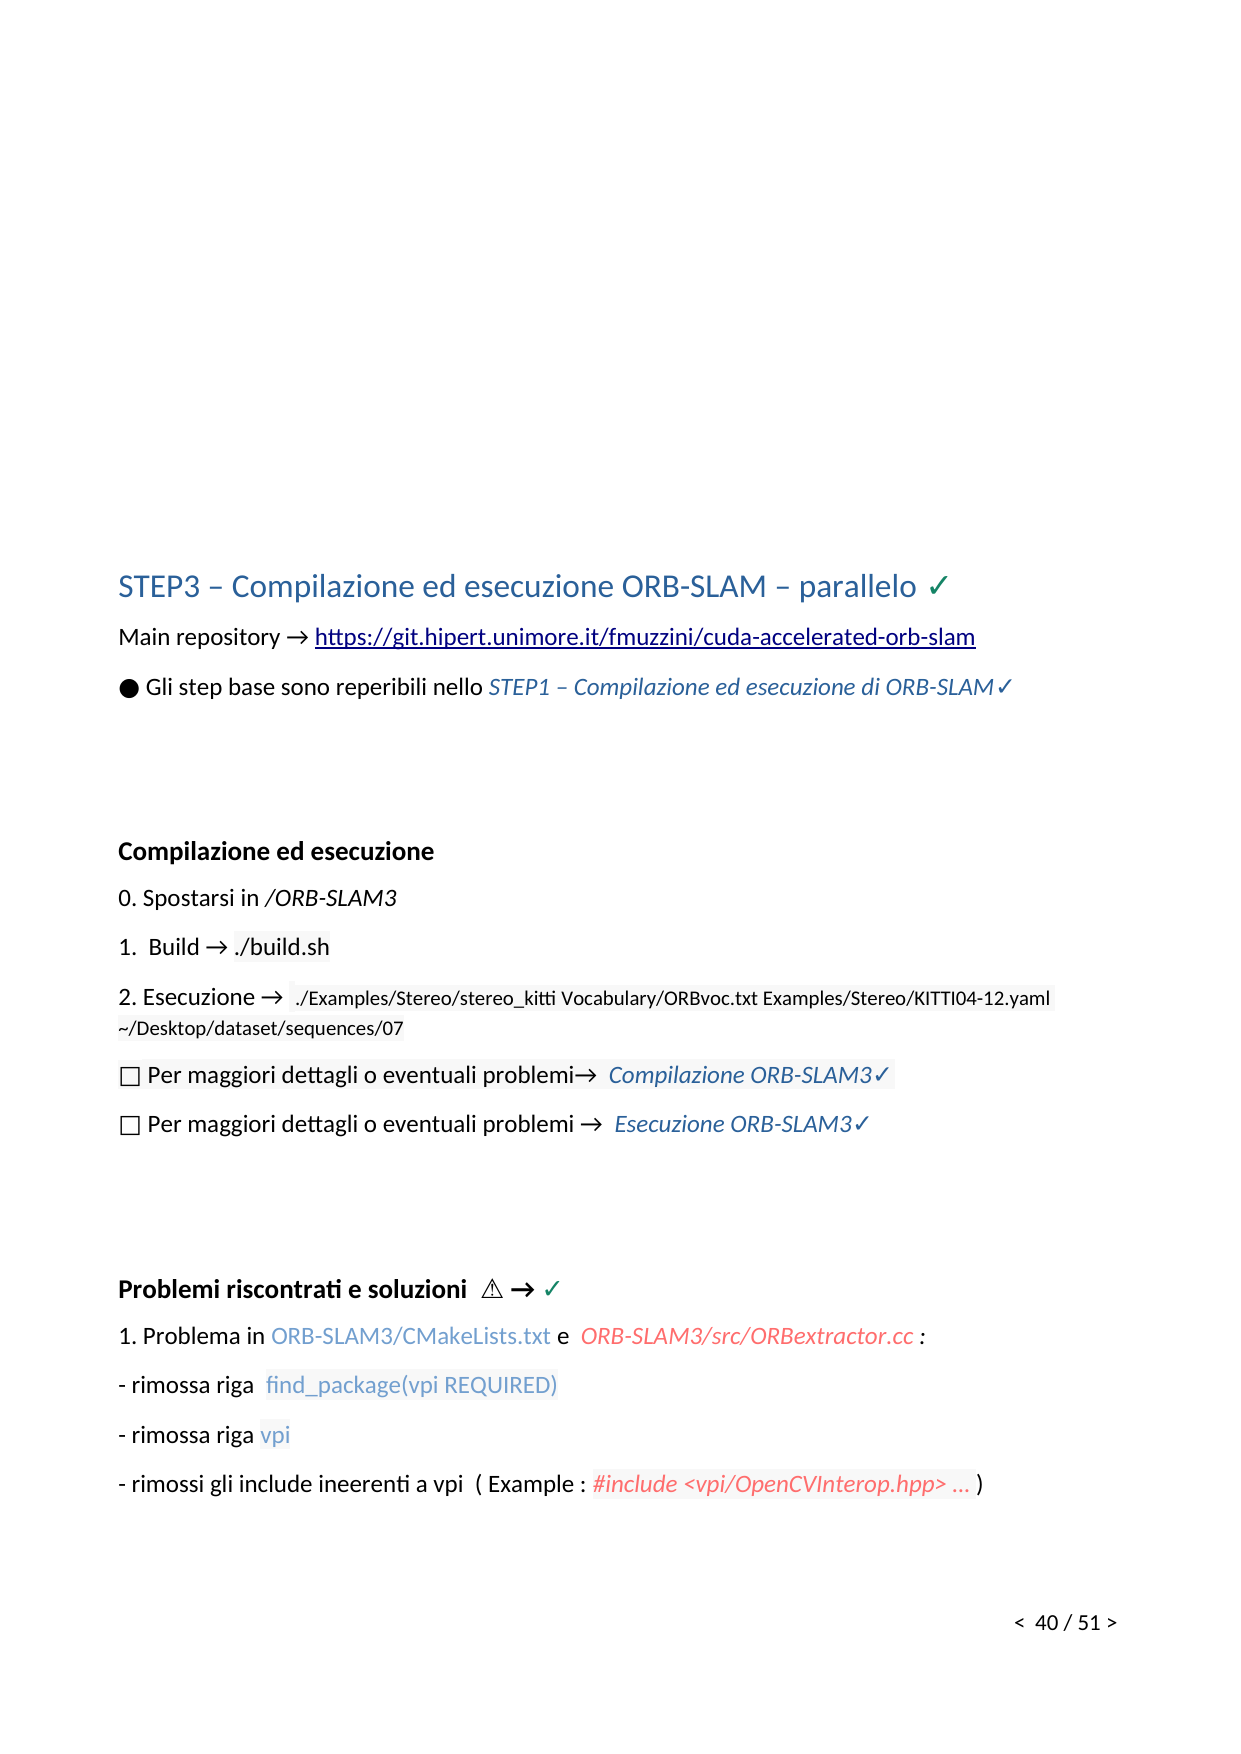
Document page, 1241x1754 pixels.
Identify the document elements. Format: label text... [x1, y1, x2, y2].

text ● Gli step base sono reperibili nello STEP1 – Compilazione ed esecuzione di ORB-SLAM✓ [118, 671, 1122, 701]
text □ Per maggiori dettagli o eventuali problemi → Esecuzione ORB-SLAM3✓ [118, 1109, 1122, 1139]
subtitle Compilazione ed esecuzione [118, 834, 1122, 867]
text 0. Spostarsi in /ORB-SLAM3 [118, 882, 1122, 912]
text 1. Problema in ORB-SLAM3/CMakeLists.txt e ORB-SLAM3/src/ORBextractor.cc : [118, 1320, 1122, 1350]
text - rimossa riga vpi [118, 1419, 1122, 1449]
text Main repository → https://git.hipert.unimore.it/fmuzzini/cuda-accelerated-orb-slam [118, 621, 1122, 652]
text □ Per maggiori dettagli o eventuali problemi→ Compilazione ORB-SLAM3✓ [118, 1059, 1122, 1089]
text - rimossi gli include ineerenti a vpi ( Example : #include <vpi/OpenCVInterop.hpp> … ) [118, 1468, 1122, 1499]
text - rimossa riga find_package(vpi REQUIRED) [118, 1369, 1122, 1400]
subtitle STEP3 – Compilazione ed esecuzione ORB-SLAM – parallelo ✓ [118, 565, 1122, 606]
text 2. Esecuzione → ./Examples/Stereo/stereo_kitti Vocabulary/ORBvoc.txt Examples/Stereo/KITTI04-12.yaml ~/Desktop/dataset/sequences/07 [118, 981, 1122, 1041]
text 1. Build → ./build.sh [118, 931, 1122, 962]
subtitle Problemi riscontrati e soluzioni ⚠ → ✓ [118, 1272, 1122, 1305]
